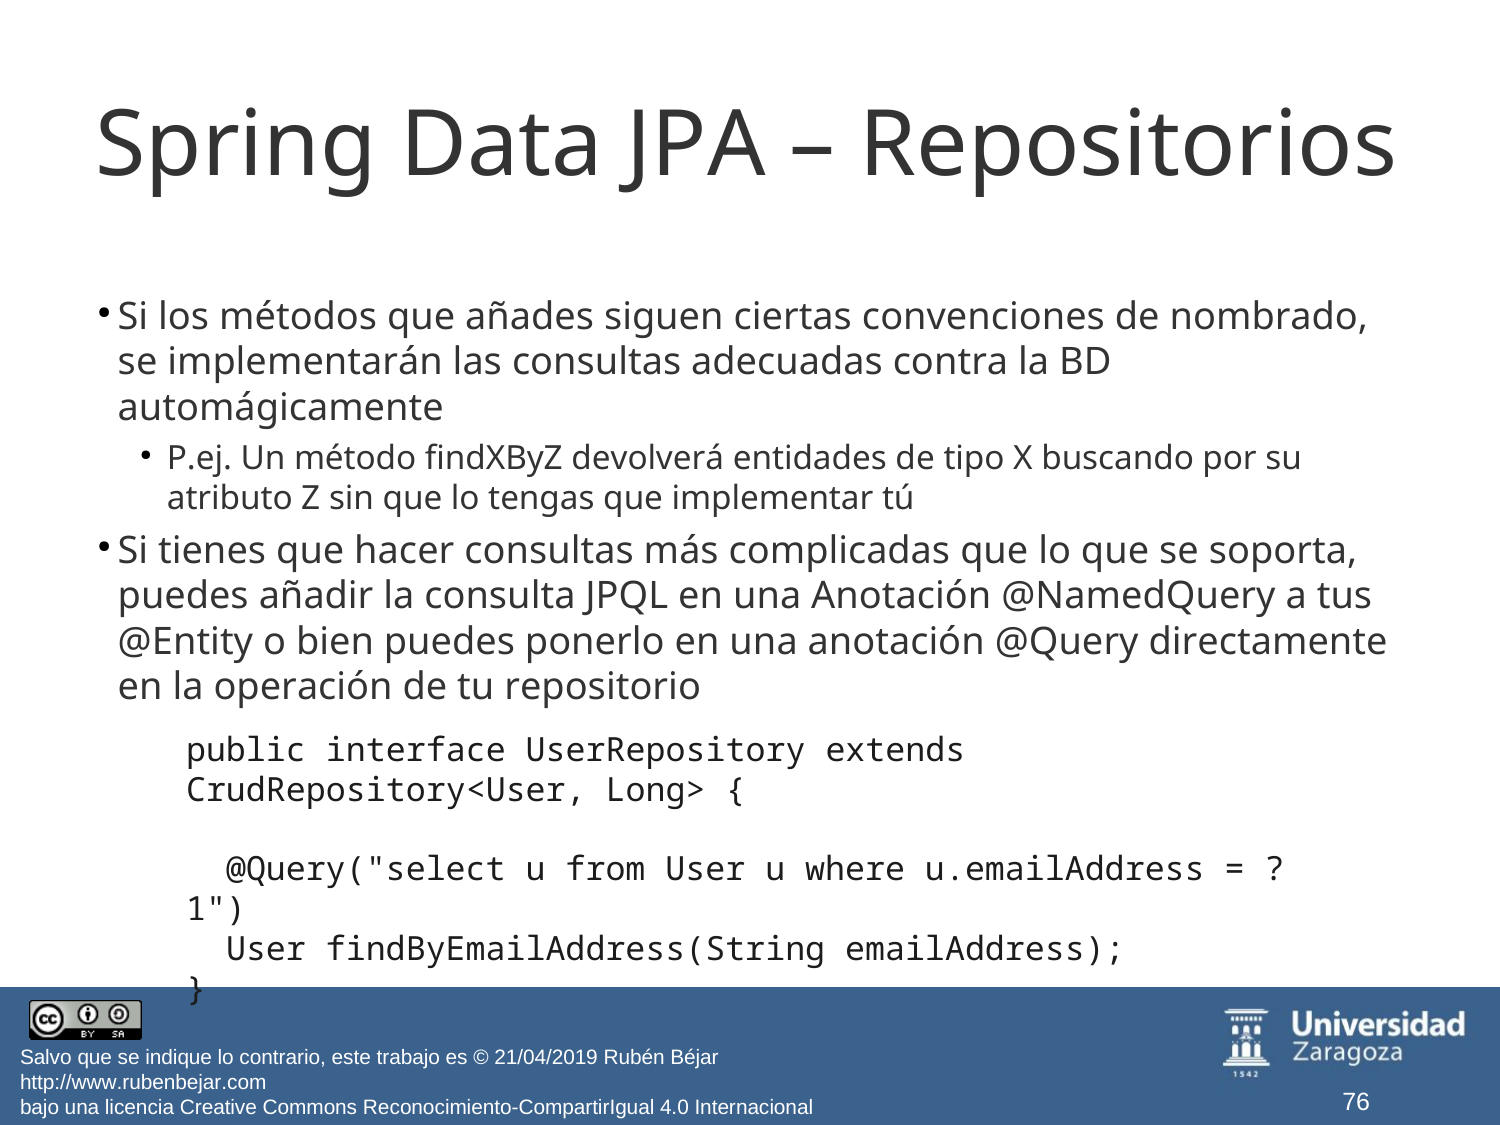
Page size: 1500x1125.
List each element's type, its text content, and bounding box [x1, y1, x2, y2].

text_box public interface UserRepository extends CrudRepository<User, Long> { @Query("select u from User u where u.emailAddress = ?1") User findByEmailAddress(String emailAddress); } [171, 720, 1329, 975]
list Si los métodos que añades siguen ciertas convenciones de nombrado, se implementarán las consultas adecuadas contra la BD automágicamente P.ej. Un método findXByZ devolverá entidades de tipo X buscando por su atributo Z sin que lo tengas que implementar tú Si tienes que hacer consultas más complicadas que lo que se soporta, puedes añadir la consulta JPQL en una Anotación @NamedQuery a tus @Entity o bien puedes ponerlo en una anotación @Query directamente en la operación de tu repositorio [82, 283, 1418, 721]
title Spring Data JPA – Repositorios [74, 20, 1420, 257]
picture [0, 987, 1500, 1125]
